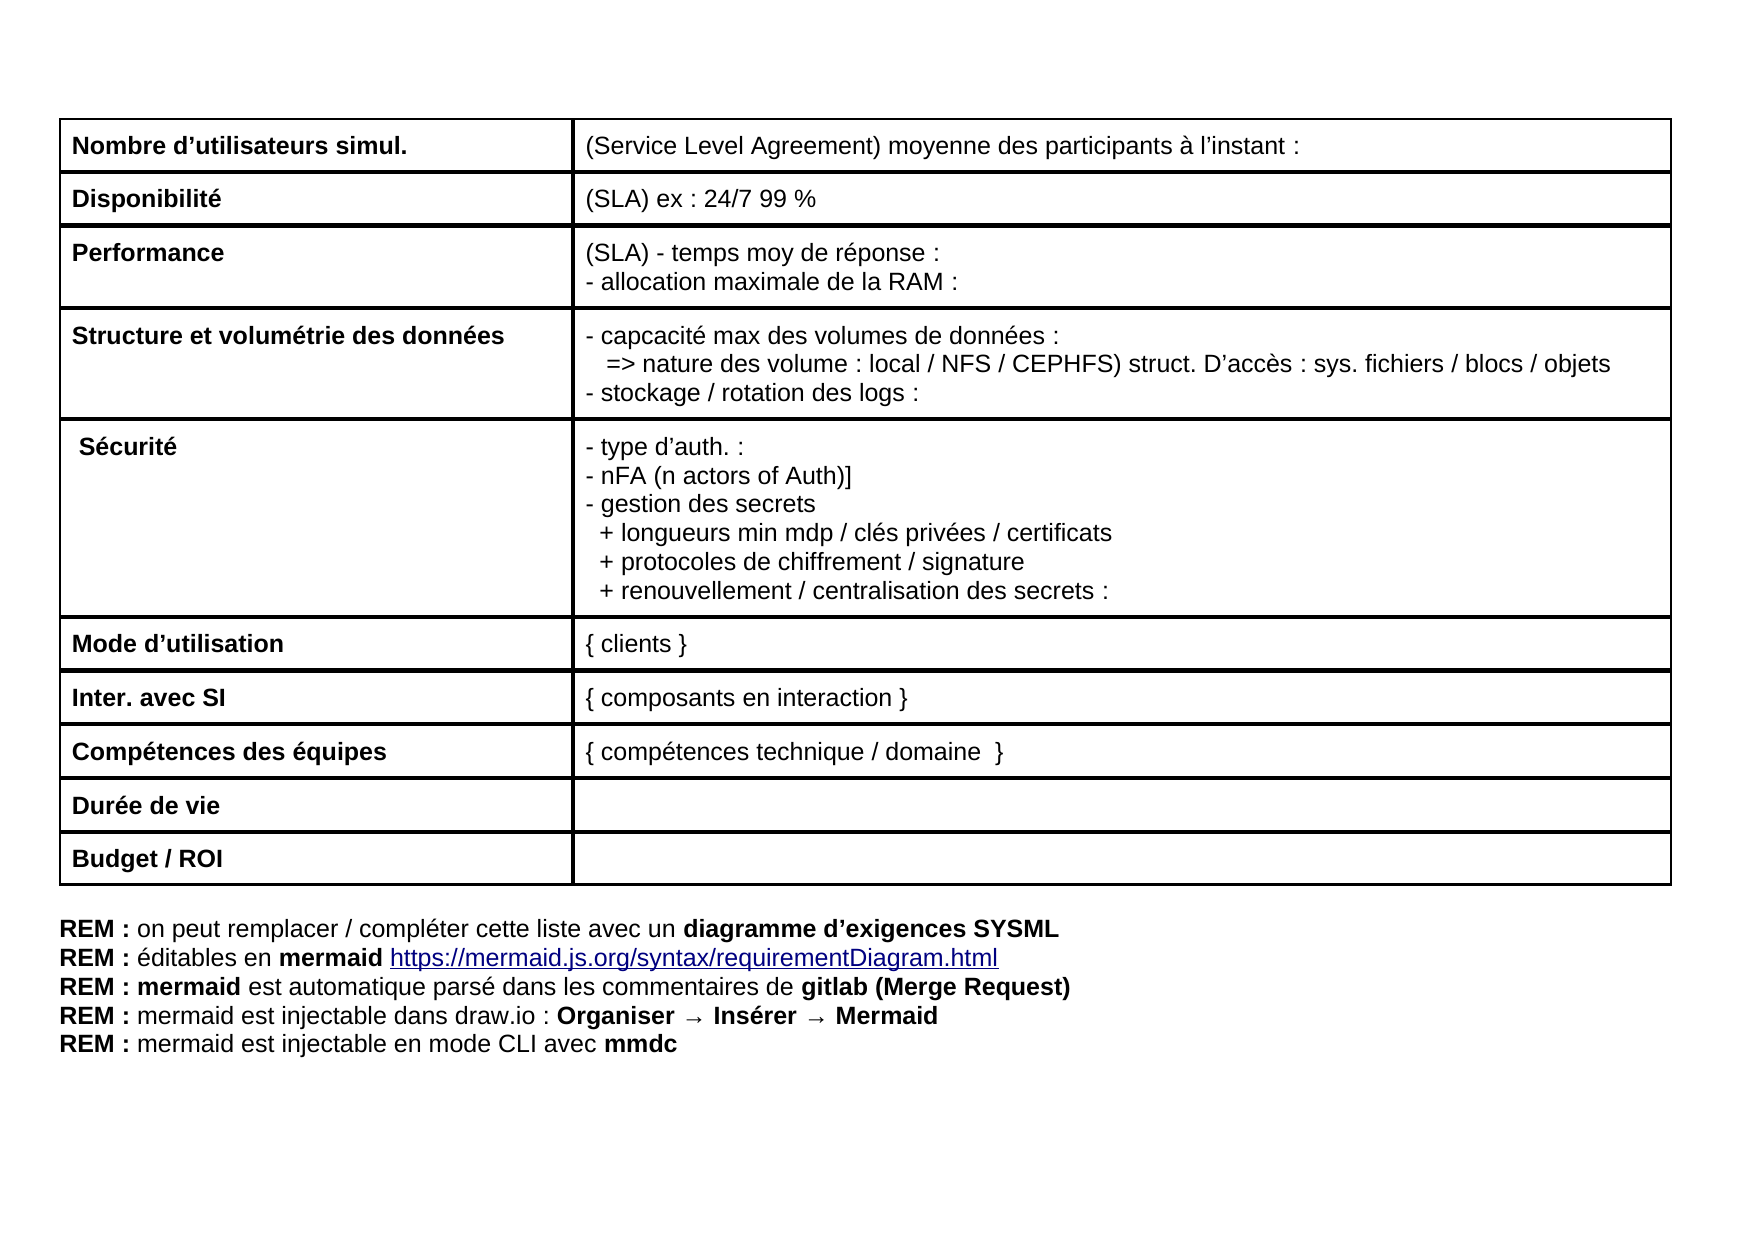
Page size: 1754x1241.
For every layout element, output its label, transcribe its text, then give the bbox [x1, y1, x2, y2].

table_cell Budget / ROI [61, 834, 571, 883]
table_cell Disponibilité [61, 174, 571, 223]
table_cell Compétences des équipes [61, 726, 571, 776]
text REM : mermaid est injectable en mode CLI avec mmdc [59, 1029, 1695, 1058]
table_cell { composants en interaction } [575, 673, 1670, 722]
table_cell Durée de vie [61, 780, 571, 830]
text REM : mermaid est injectable dans draw.io : Organiser → Insérer → Mermaid [59, 1001, 1695, 1029]
table_cell Mode d’utilisation [61, 619, 571, 668]
table_cell [575, 780, 1670, 830]
table_cell (SLA) - temps moy de réponse : - allocation maximale de la RAM : [575, 228, 1670, 306]
table_cell - capcacité max des volumes de données : => nature des volume : local / NFS / CEPHFS) struct. D’accès : sys. fichiers / blocs / objets - stockage / rotation des logs : [575, 310, 1670, 417]
table_cell Performance [61, 228, 571, 306]
table_cell { clients } [575, 619, 1670, 668]
table_cell Inter. avec SI [61, 673, 571, 722]
text REM : mermaid est automatique parsé dans les commentaires de gitlab (Merge Request) [59, 972, 1695, 1001]
table_cell (Service Level Agreement) moyenne des participants à l’instant : [575, 120, 1670, 170]
table_cell - type d’auth. : - nFA (n actors of Auth)] - gestion des secrets + longueurs min mdp / clés privées / certificats + protocoles de chiffrement / signature + renouvellement / centralisation des secrets : [575, 421, 1670, 615]
text REM : éditables en mermaid https://mermaid.js.org/syntax/requirementDiagram.html [59, 943, 1695, 972]
table_cell Sécurité [61, 421, 571, 615]
text REM : on peut remplacer / compléter cette liste avec un diagramme d’exigences SYSML [59, 914, 1695, 943]
table_cell { compétences technique / domaine } [575, 726, 1670, 776]
table_cell Structure et volumétrie des données [61, 310, 571, 417]
table_cell (SLA) ex : 24/7 99 % [575, 174, 1670, 223]
table_cell Nombre d’utilisateurs simul. [61, 120, 571, 170]
table_cell [575, 834, 1670, 883]
